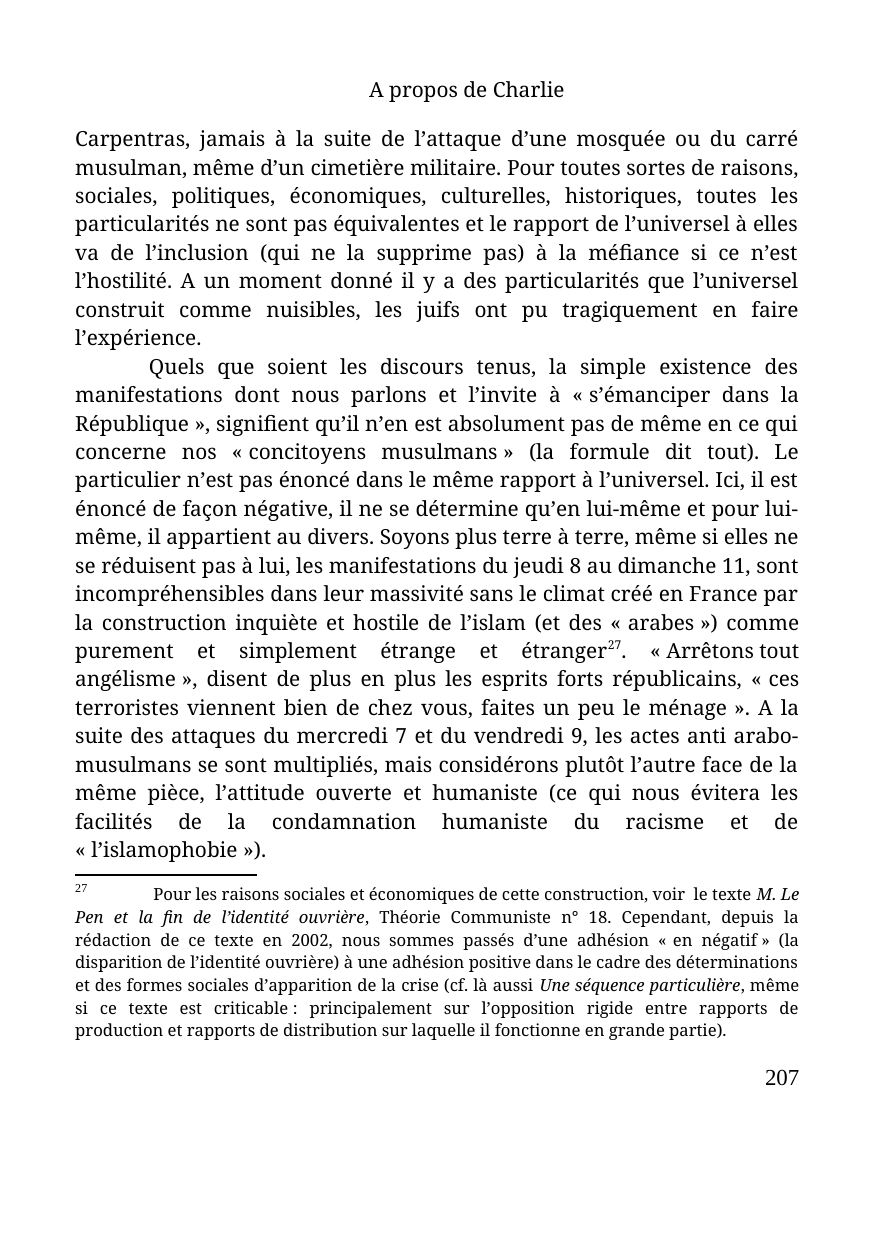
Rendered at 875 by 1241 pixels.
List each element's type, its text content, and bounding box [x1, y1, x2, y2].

text Pour les raisons sociales et économiques de cette construction, voir le texte M. Le Pen et la fin de l’identité ouvrière, Théorie Communiste n° 18. Cependant, depuis la rédaction de ce texte en 2002, nous sommes passés d’une adhésion « en négatif » (la disparition de l’identité ouvrière) à une adhésion positive dans le cadre des déterminations et des formes sociales d’apparition de la crise (cf. là aussi Une séquence particulière, même si ce texte est criticable : principalement sur l’opposition rigide entre rapports de production et rapports de distribution sur laquelle il fonctionne en grande partie). [75, 881, 799, 1042]
text Quels que soient les discours tenus, la simple existence des manifestations dont nous parlons et l’invite à « s’émanciper dans la République », signifient qu’il n’en est absolument pas de même en ce qui concerne nos « concitoyens musulmans » (la formule dit tout). Le particulier n’est pas énoncé dans le même rapport à l’universel. Ici, il est énoncé de façon négative, il ne se détermine qu’en lui-même et pour lui-même, il appartient au divers. Soyons plus terre à terre, même si elles ne se réduisent pas à lui, les manifestations du jeudi 8 au dimanche 11, sont incompréhensibles dans leur massivité sans le climat créé en France par la construction inquiète et hostile de l’islam (et des « arabes ») comme purement et simplement étrange et étranger. « Arrêtons tout angélisme », disent de plus en plus les esprits forts républicains, « ces terroristes viennent bien de chez vous, faites un peu le ménage ». A la suite des attaques du mercredi 7 et du vendredi 9, les actes anti arabo-musulmans se sont multipliés, mais considérons plutôt l’autre face de la même pièce, l’attitude ouverte et humaniste (ce qui nous évitera les facilités de la condamnation humaniste du racisme et de « l’islamophobie »). [75, 352, 799, 864]
text Carpentras, jamais à la suite de l’attaque d’une mosquée ou du carré musulman, même d’un cimetière militaire. Pour toutes sortes de raisons, sociales, politiques, économiques, culturelles, historiques, toutes les particularités ne sont pas équivalentes et le rapport de l’universel à elles va de l’inclusion (qui ne la supprime pas) à la méfiance si ce n’est l’hostilité. A un moment donné il y a des particularités que l’universel construit comme nuisibles, les juifs ont pu tragiquement en faire l’expérience. [75, 124, 799, 352]
